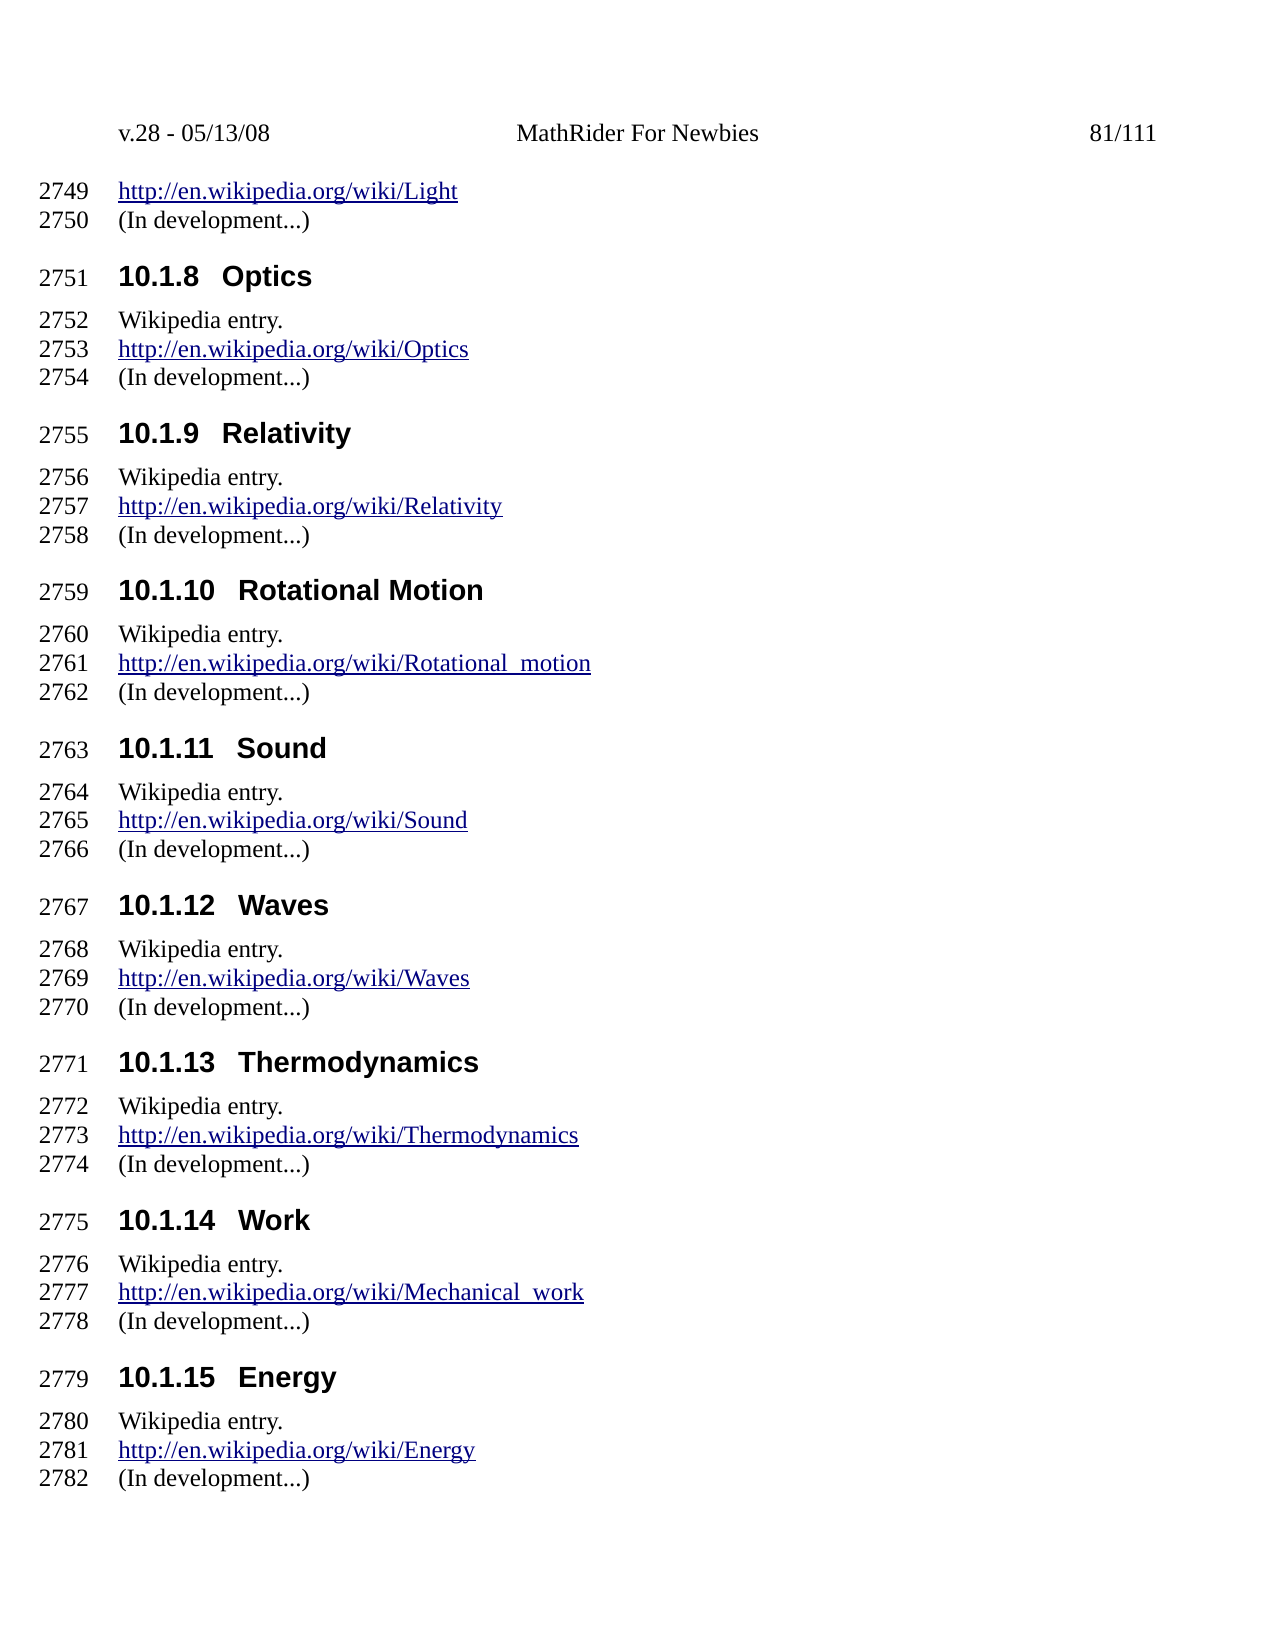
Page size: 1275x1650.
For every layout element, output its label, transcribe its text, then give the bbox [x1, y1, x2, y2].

text (In development...) [118, 1463, 1157, 1492]
text Wikipedia entry. [118, 462, 1157, 491]
text (In development...) [118, 677, 1157, 706]
text Wikipedia entry. [118, 619, 1157, 648]
text http://en.wikipedia.org/wiki/Sound [118, 806, 1157, 834]
subtitle Rotational Motion [118, 573, 1157, 607]
subtitle Relativity [118, 416, 1157, 450]
text (In development...) [118, 834, 1157, 863]
subtitle Sound [118, 731, 1157, 764]
subtitle Work [118, 1203, 1157, 1236]
subtitle Thermodynamics [118, 1045, 1157, 1079]
text (In development...) [118, 1306, 1157, 1335]
text (In development...) [118, 205, 1157, 234]
text Wikipedia entry. [118, 305, 1157, 334]
subtitle Optics [118, 259, 1157, 292]
text http://en.wikipedia.org/wiki/Rotational_motion [118, 648, 1157, 677]
text http://en.wikipedia.org/wiki/Relativity [118, 491, 1157, 520]
text Wikipedia entry. [118, 777, 1157, 806]
text http://en.wikipedia.org/wiki/Optics [118, 334, 1157, 362]
text (In development...) [118, 520, 1157, 548]
text http://en.wikipedia.org/wiki/Waves [118, 963, 1157, 992]
text http://en.wikipedia.org/wiki/Mechanical_work [118, 1277, 1157, 1306]
text (In development...) [118, 362, 1157, 391]
text http://en.wikipedia.org/wiki/Thermodynamics [118, 1120, 1157, 1149]
text http://en.wikipedia.org/wiki/Energy [118, 1435, 1157, 1463]
text http://en.wikipedia.org/wiki/Light [118, 176, 1157, 205]
text Wikipedia entry. [118, 934, 1157, 963]
subtitle Energy [118, 1360, 1157, 1393]
subtitle Waves [118, 888, 1157, 922]
text Wikipedia entry. [118, 1249, 1157, 1277]
text (In development...) [118, 992, 1157, 1020]
text (In development...) [118, 1149, 1157, 1178]
text Wikipedia entry. [118, 1091, 1157, 1120]
text Wikipedia entry. [118, 1406, 1157, 1435]
